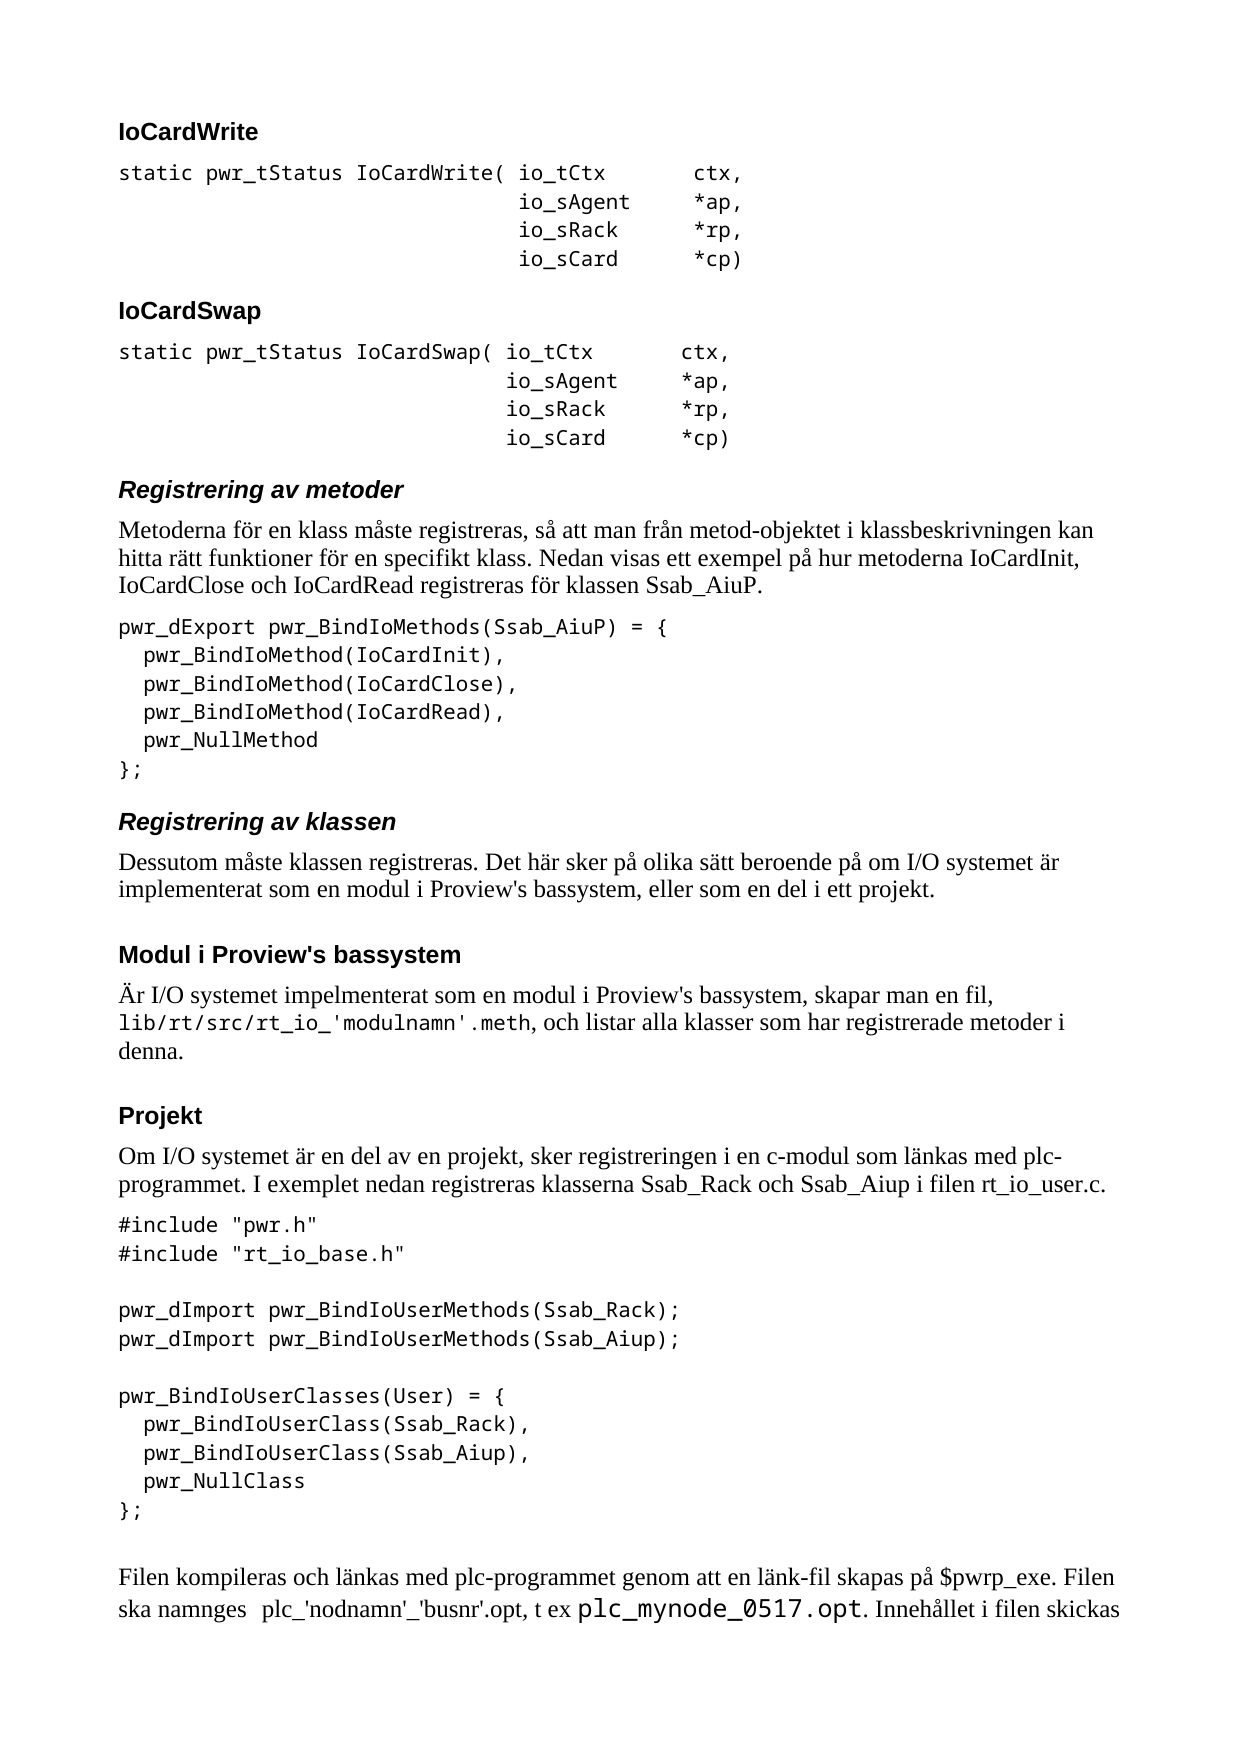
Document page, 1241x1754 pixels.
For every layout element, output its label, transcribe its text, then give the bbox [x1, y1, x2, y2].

text io_sCard *cp) [118, 423, 1122, 451]
text }; [118, 1495, 1122, 1523]
text pwr_BindIoMethod(IoCardRead), [118, 697, 1122, 726]
text #include "pwr.h" [118, 1210, 1122, 1239]
text io_sAgent *ap, [118, 187, 1122, 215]
text pwr_BindIoUserClasses(User) = { [118, 1381, 1122, 1409]
text pwr_BindIoMethod(IoCardInit), [118, 640, 1122, 669]
text Metoderna för en klass måste registreras, så att man från metod-objektet i klassbeskrivningen kan hitta rätt funktioner för en specifikt klass. Nedan visas ett exempel på hur metoderna IoCardInit, IoCardClose och IoCardRead registreras för klassen Ssab_AiuP. [118, 516, 1122, 599]
text pwr_NullClass [118, 1466, 1122, 1495]
text pwr_BindIoUserClass(Ssab_Aiup), [118, 1438, 1122, 1466]
text static pwr_tStatus IoCardWrite( io_tCtx ctx, [118, 158, 1122, 187]
text io_sAgent *ap, [118, 366, 1122, 394]
subtitle Registrering av metoder [118, 476, 1122, 504]
text pwr_BindIoMethod(IoCardClose), [118, 669, 1122, 697]
text Dessutom måste klassen registreras. Det här sker på olika sätt beroende på om I/O systemet är implementerat som en modul i Proview's bassystem, eller som en del i ett projekt. [118, 848, 1122, 903]
subtitle IoCardSwap [118, 297, 1122, 325]
subtitle Registrering av klassen [118, 807, 1122, 835]
text Om I/O systemet är en del av en projekt, sker registreringen i en c-modul som länkas med plc-programmet. I exemplet nedan registreras klasserna Ssab_Rack och Ssab_Aiup i filen rt_io_user.c. [118, 1142, 1122, 1198]
text static pwr_tStatus IoCardSwap( io_tCtx ctx, [118, 337, 1122, 366]
text io_sRack *rp, [118, 394, 1122, 423]
text Filen kompileras och länkas med plc-programmet genom att en länk-fil skapas på $pwrp_exe. Filen ska namnges plc_'nodnamn'_'busnr'.opt, t ex plc_mynode_0517.opt. Innehållet i filen skickas [118, 1563, 1122, 1625]
text pwr_BindIoUserClass(Ssab_Rack), [118, 1409, 1122, 1438]
text io_sCard *cp) [118, 244, 1122, 272]
subtitle Projekt [118, 1102, 1122, 1130]
text Är I/O systemet impelmenterat som en modul i Proview's bassystem, skapar man en fil, lib/rt/src/rt_io_'modulnamn'.meth, och listar alla klasser som har registrerade metoder i denna. [118, 981, 1122, 1065]
text pwr_dExport pwr_BindIoMethods(Ssab_AiuP) = { [118, 612, 1122, 640]
subtitle IoCardWrite [118, 118, 1122, 146]
text #include "rt_io_base.h" [118, 1239, 1122, 1267]
text }; [118, 754, 1122, 782]
text pwr_dImport pwr_BindIoUserMethods(Ssab_Aiup); [118, 1324, 1122, 1352]
text io_sRack *rp, [118, 215, 1122, 244]
text pwr_NullMethod [118, 726, 1122, 754]
subtitle Modul i Proview's bassystem [118, 941, 1122, 968]
text pwr_dImport pwr_BindIoUserMethods(Ssab_Rack); [118, 1296, 1122, 1324]
